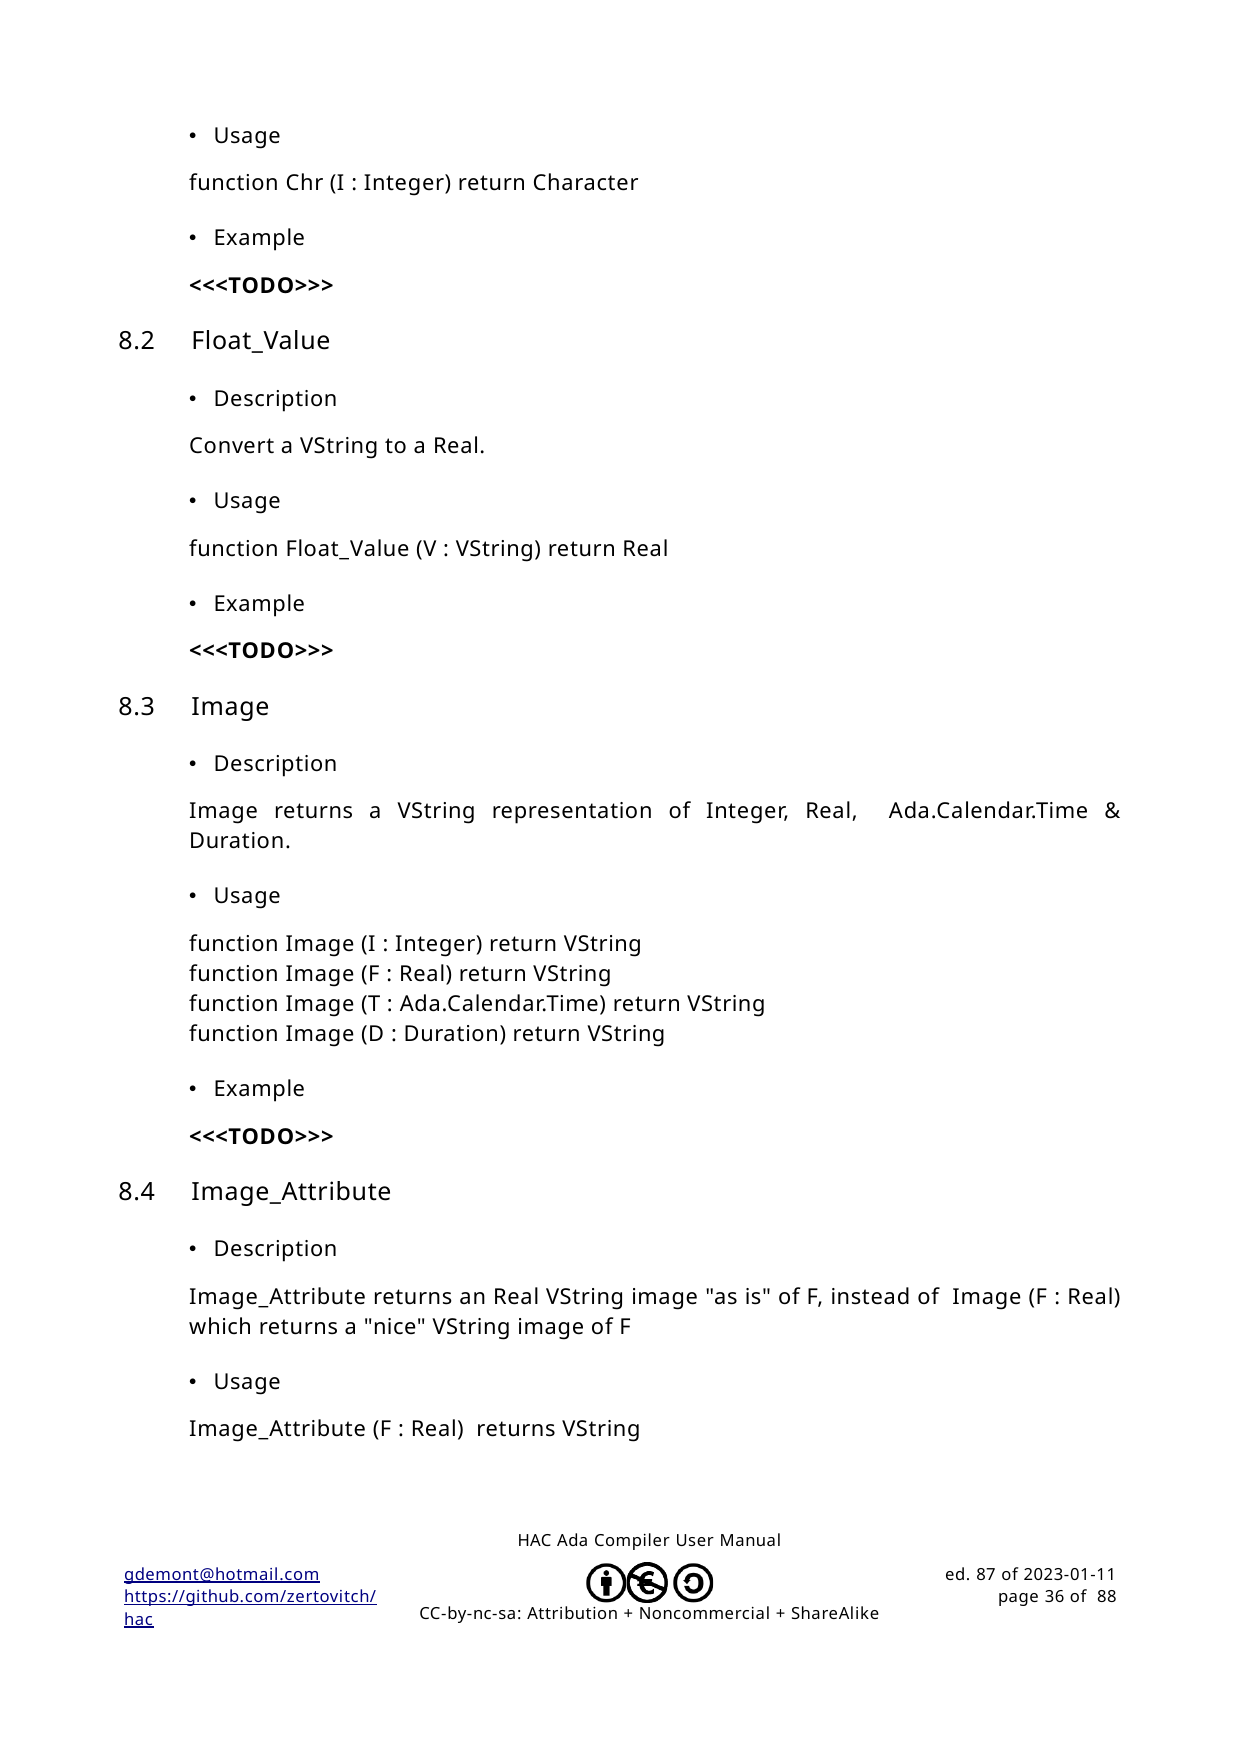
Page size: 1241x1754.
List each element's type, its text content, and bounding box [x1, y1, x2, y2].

subtitle Image_Attribute [118, 1174, 1122, 1208]
subtitle Example [189, 586, 1122, 617]
subtitle Usage [189, 879, 1122, 910]
text <<<TODO>>> [189, 270, 1122, 300]
text Image_Attribute (F : Real) returns VString [189, 1413, 1122, 1443]
subtitle Usage [189, 1364, 1122, 1396]
text Image_Attribute returns an Real VString image "as is" of F, instead of Image (F : Real) which returns a "nice" VString image of F [189, 1281, 1122, 1341]
subtitle Usage [189, 483, 1122, 515]
text function Image (F : Real) return VString [189, 958, 1122, 988]
text <<<TODO>>> [189, 635, 1122, 665]
subtitle Float_Value [118, 323, 1122, 357]
text Convert a VString to a Real. [189, 430, 1122, 460]
subtitle Description [189, 1232, 1122, 1263]
picture [672, 1562, 714, 1603]
text function Float_Value (V : VString) return Real [189, 532, 1122, 562]
picture [585, 1562, 668, 1603]
subtitle Description [189, 381, 1122, 412]
subtitle Usage [189, 118, 1122, 149]
text function Chr (I : Integer) return Character [189, 167, 1122, 197]
text function Image (I : Integer) return VString [189, 928, 1122, 958]
subtitle Description [189, 746, 1122, 778]
subtitle Example [189, 1072, 1122, 1103]
text <<<TODO>>> [189, 1121, 1122, 1151]
subtitle Example [189, 221, 1122, 252]
text function Image (T : Ada.Calendar.Time) return VString [189, 988, 1122, 1018]
text function Image (D : Duration) return VString [189, 1018, 1122, 1048]
text Image returns a VString representation of Integer, Real, Ada.Calendar.Time & Duration. [189, 795, 1122, 855]
subtitle Image [118, 689, 1122, 723]
